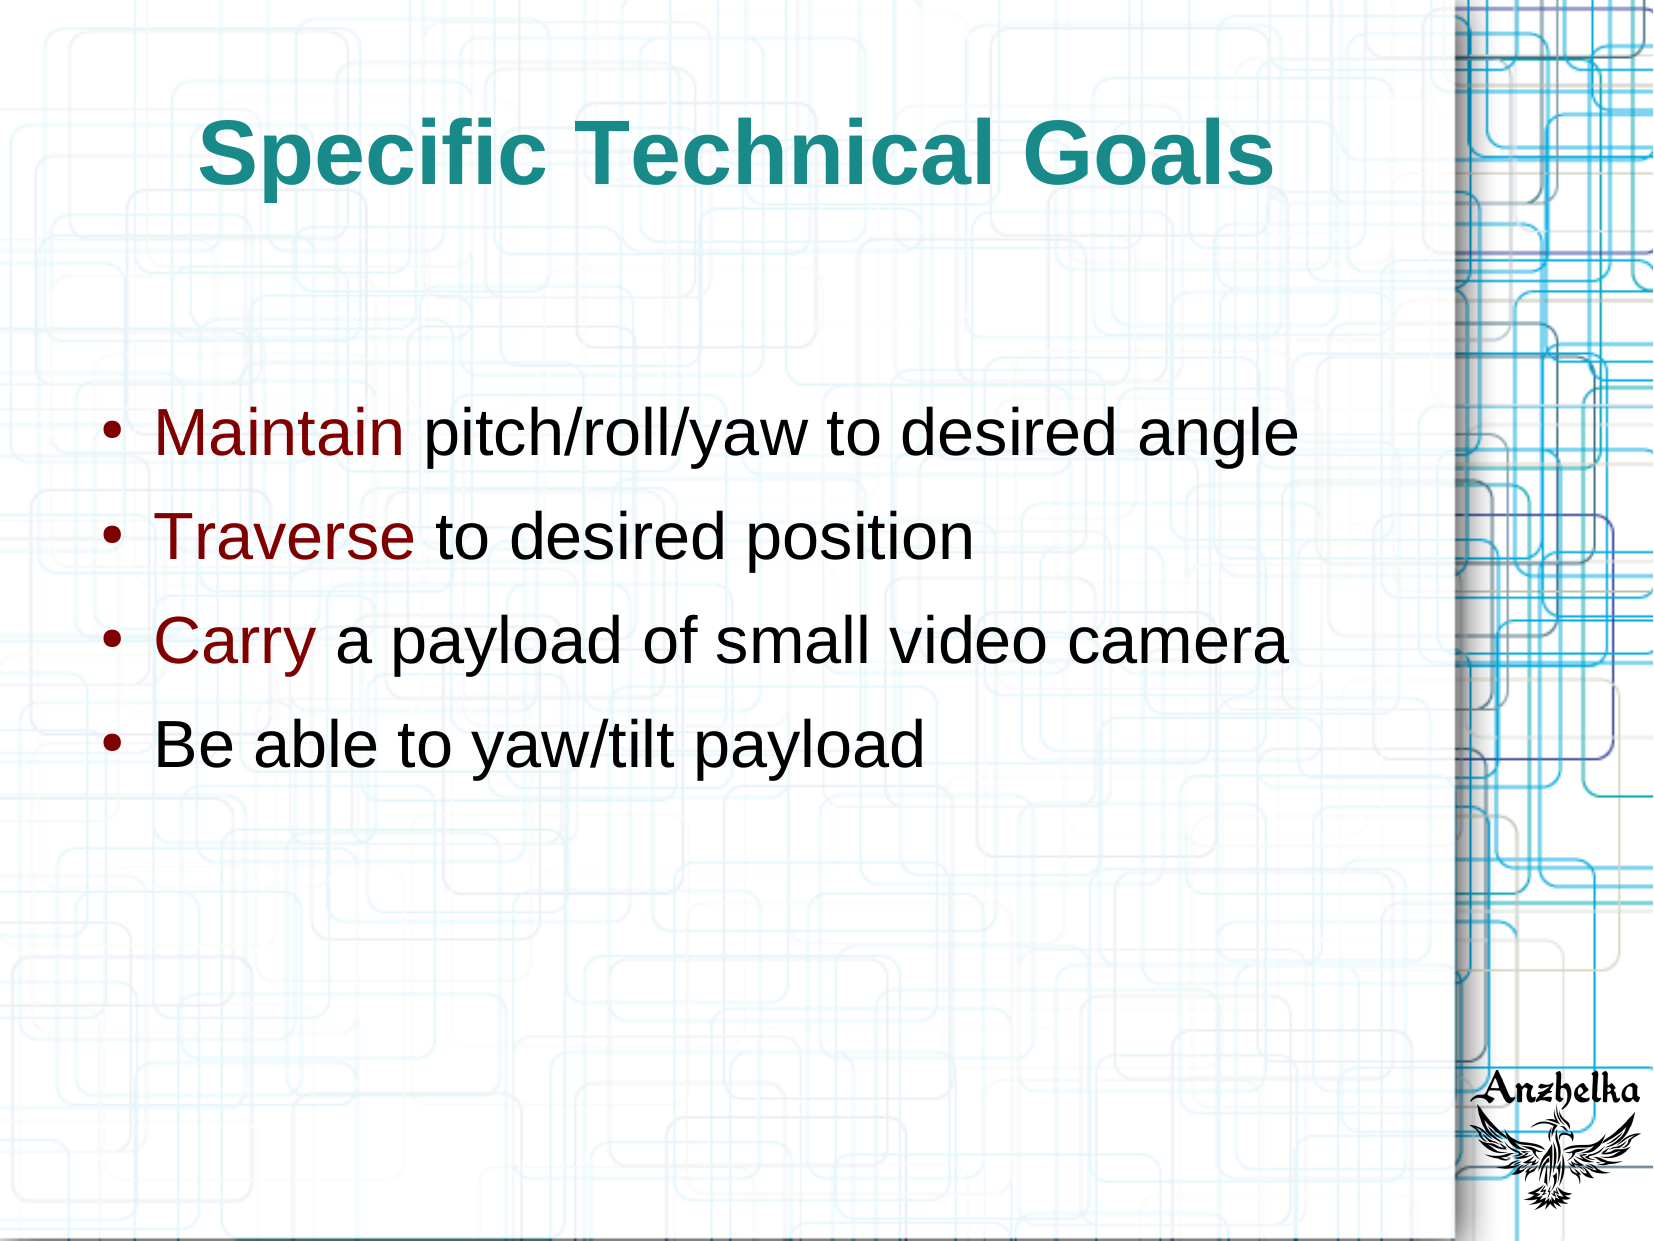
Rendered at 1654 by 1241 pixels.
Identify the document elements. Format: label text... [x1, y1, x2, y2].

list Maintain pitch/roll/yaw to desired angle Traverse to desired position Carry a payload of small video camera Be able to yaw/tilt payload [82, 290, 1417, 1241]
title Specific Technical Goals [58, 49, 1417, 257]
picture [0, 0, 1654, 1241]
